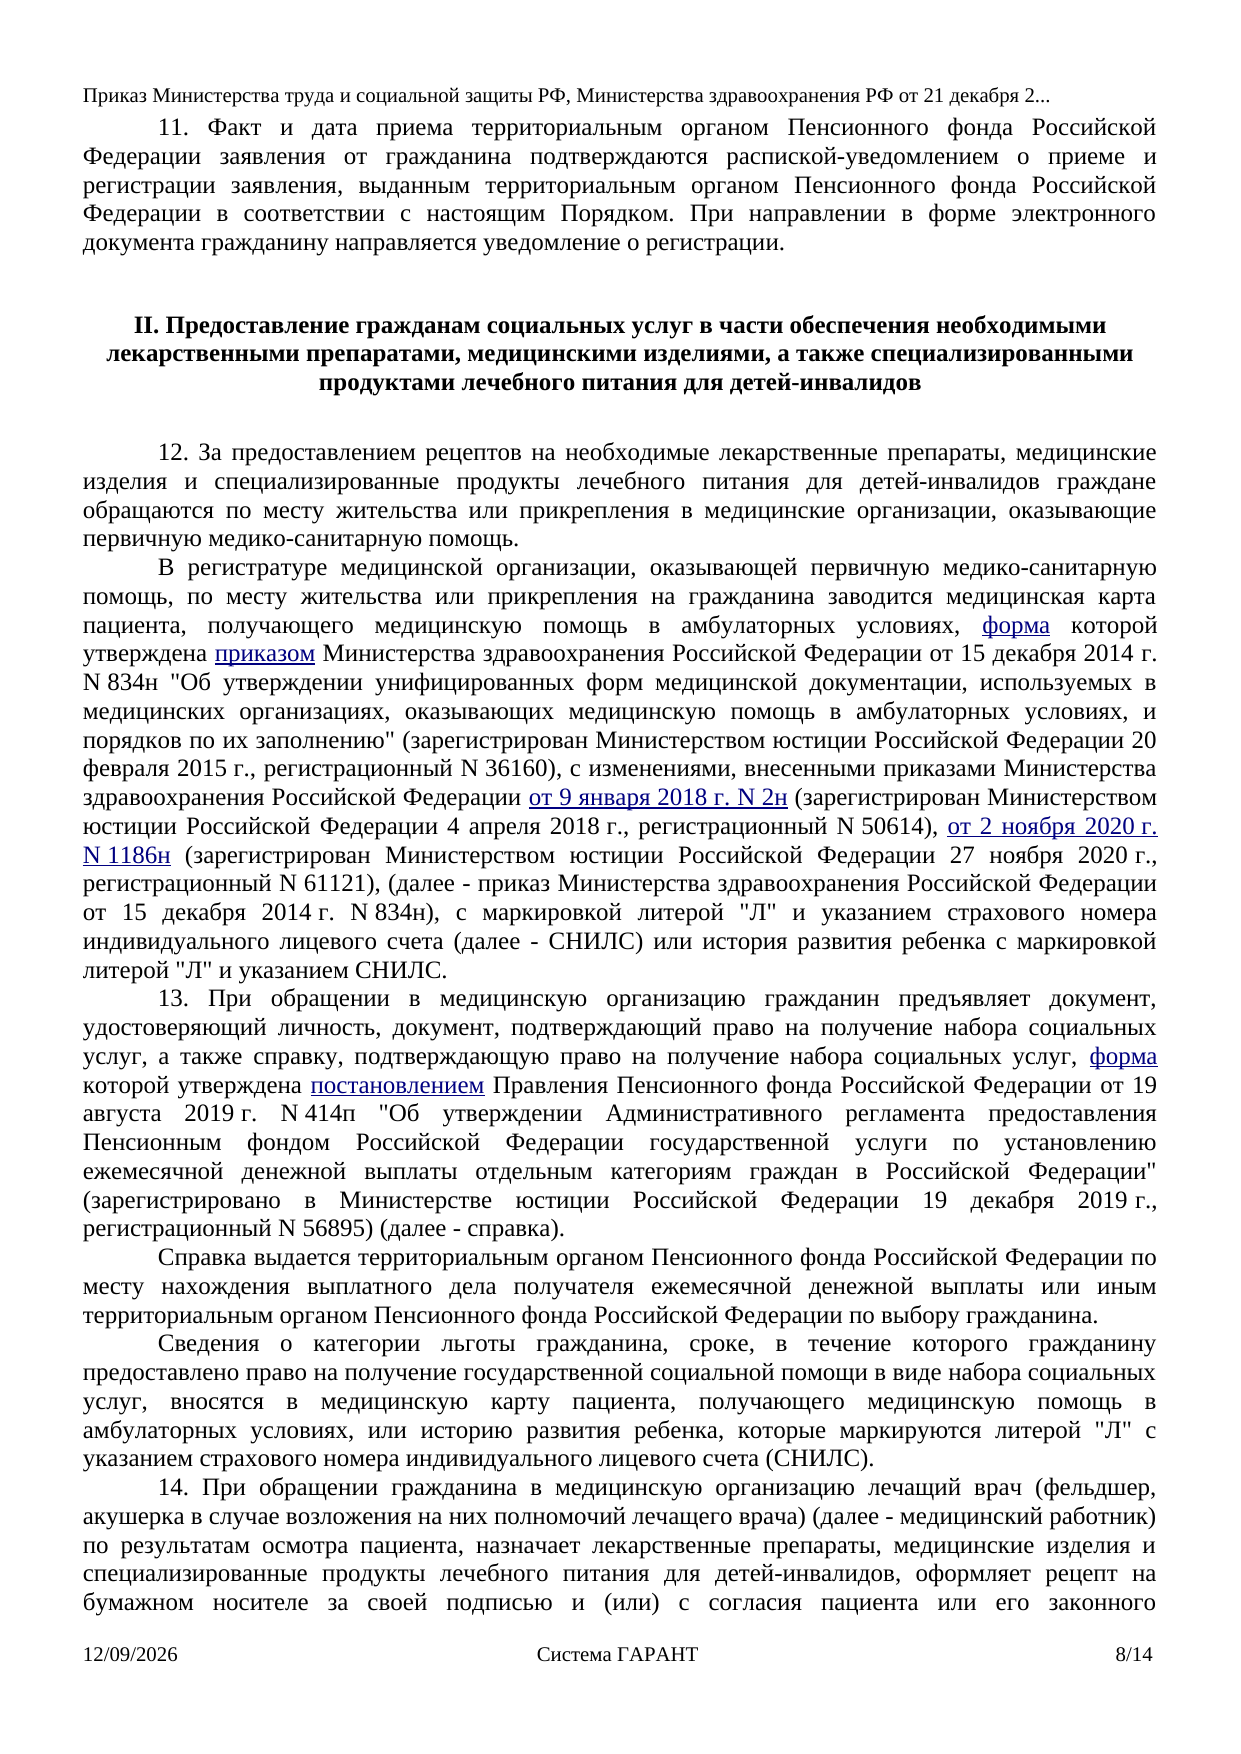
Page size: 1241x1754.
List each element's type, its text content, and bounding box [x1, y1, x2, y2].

text 12. За предоставлением рецептов на необходимые лекарственные препараты, медицинские изделия и специализированные продукты лечебного питания для детей-инвалидов граждане обращаются по месту жительства или прикрепления в медицинские организации, оказывающие первичную медико-санитарную помощь. [83, 437, 1157, 552]
text В регистратуре медицинской организации, оказывающей первичную медико-санитарную помощь, по месту жительства или прикрепления на гражданина заводится медицинская карта пациента, получающего медицинскую помощь в амбулаторных условиях, форма которой утверждена приказом Министерства здравоохранения Российской Федерации от 15 декабря 2014 г. N 834н "Об утверждении унифицированных форм медицинской документации, используемых в медицинских организациях, оказывающих медицинскую помощь в амбулаторных условиях, и порядков по их заполнению" (зарегистрирован Министерством юстиции Российской Федерации 20 февраля 2015 г., регистрационный N 36160), с изменениями, внесенными приказами Министерства здравоохранения Российской Федерации от 9 января 2018 г. N 2н (зарегистрирован Министерством юстиции Российской Федерации 4 апреля 2018 г., регистрационный N 50614), от 2 ноября 2020 г. N 1186н (зарегистрирован Министерством юстиции Российской Федерации 27 ноября 2020 г., регистрационный N 61121), (далее - приказ Министерства здравоохранения Российской Федерации от 15 декабря 2014 г. N 834н), с маркировкой литерой "Л" и указанием страхового номера индивидуального лицевого счета (далее - СНИЛС) или история развития ребенка с маркировкой литерой "Л" и указанием СНИЛС. [83, 552, 1157, 983]
text Справка выдается территориальным органом Пенсионного фонда Российской Федерации по месту нахождения выплатного дела получателя ежемесячной денежной выплаты или иным территориальным органом Пенсионного фонда Российской Федерации по выбору гражданина. [83, 1242, 1157, 1328]
text 14. При обращении гражданина в медицинскую организацию лечащий врач (фельдшер, акушерка в случае возложения на них полномочий лечащего врача) (далее - медицинский работник) по результатам осмотра пациента, назначает лекарственные препараты, медицинские изделия и специализированные продукты лечебного питания для детей-инвалидов, оформляет рецепт на бумажном носителе за своей подписью и (или) с согласия пациента или его законного [83, 1472, 1157, 1616]
subtitle II. Предоставление гражданам социальных услуг в части обеспечения необходимыми лекарственными препаратами, медицинскими изделиями, а также специализированными продуктами лечебного питания для детей-инвалидов [83, 310, 1157, 396]
text Сведения о категории льготы гражданина, сроке, в течение которого гражданину предоставлено право на получение государственной социальной помощи в виде набора социальных услуг, вносятся в медицинскую карту пациента, получающего медицинскую помощь в амбулаторных условиях, или историю развития ребенка, которые маркируются литерой "Л" с указанием страхового номера индивидуального лицевого счета (СНИЛС). [83, 1328, 1157, 1472]
text 11. Факт и дата приема территориальным органом Пенсионного фонда Российской Федерации заявления от гражданина подтверждаются распиской-уведомлением о приеме и регистрации заявления, выданным территориальным органом Пенсионного фонда Российской Федерации в соответствии с настоящим Порядком. При направлении в форме электронного документа гражданину направляется уведомление о регистрации. [83, 112, 1157, 256]
text 13. При обращении в медицинскую организацию гражданин предъявляет документ, удостоверяющий личность, документ, подтверждающий право на получение набора социальных услуг, а также справку, подтверждающую право на получение набора социальных услуг, форма которой утверждена постановлением Правления Пенсионного фонда Российской Федерации от 19 августа 2019 г. N 414п "Об утверждении Административного регламента предоставления Пенсионным фондом Российской Федерации государственной услуги по установлению ежемесячной денежной выплаты отдельным категориям граждан в Российской Федерации" (зарегистрировано в Министерстве юстиции Российской Федерации 19 декабря 2019 г., регистрационный N 56895) (далее - справка). [83, 983, 1157, 1242]
